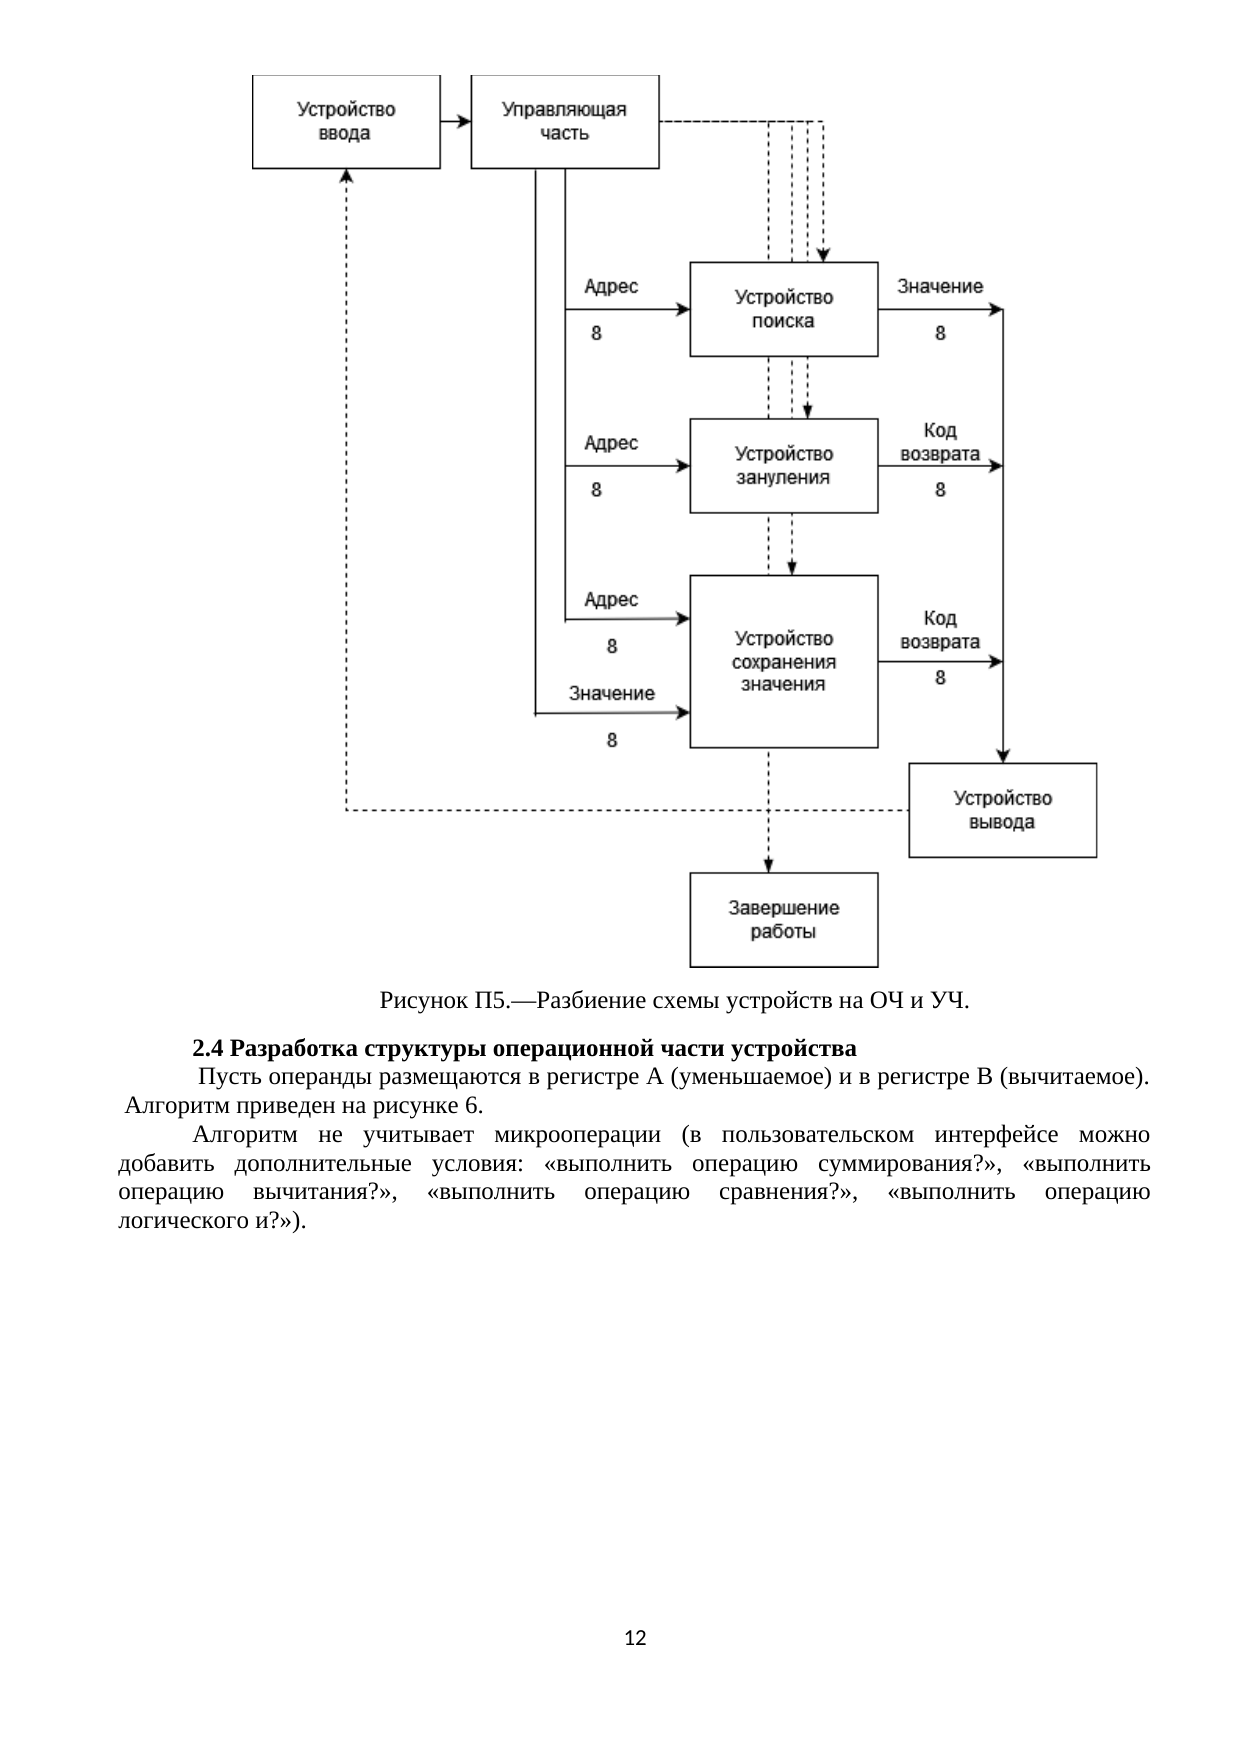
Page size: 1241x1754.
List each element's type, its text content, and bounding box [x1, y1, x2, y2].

text Алгоритм не учитывает микрооперации (в пользовательском интерфейсе можно добавить дополнительные условия: «выполнить операцию суммирования?», «выполнить операцию вычитания?», «выполнить операцию сравнения?», «выполнить операцию логического и?»). [118, 1119, 1152, 1234]
text 2.4 Разработка структуры операционной части устройства [118, 1033, 1152, 1061]
text Пусть операнды размещаются в регистре А (уменьшаемое) и в регистре В (вычитаемое). Алгоритм приведен на рисунке 6. [124, 1061, 1152, 1119]
text Рисунок П5.—Разбиение схемы устройств на ОЧ и УЧ. [124, 986, 1152, 1014]
